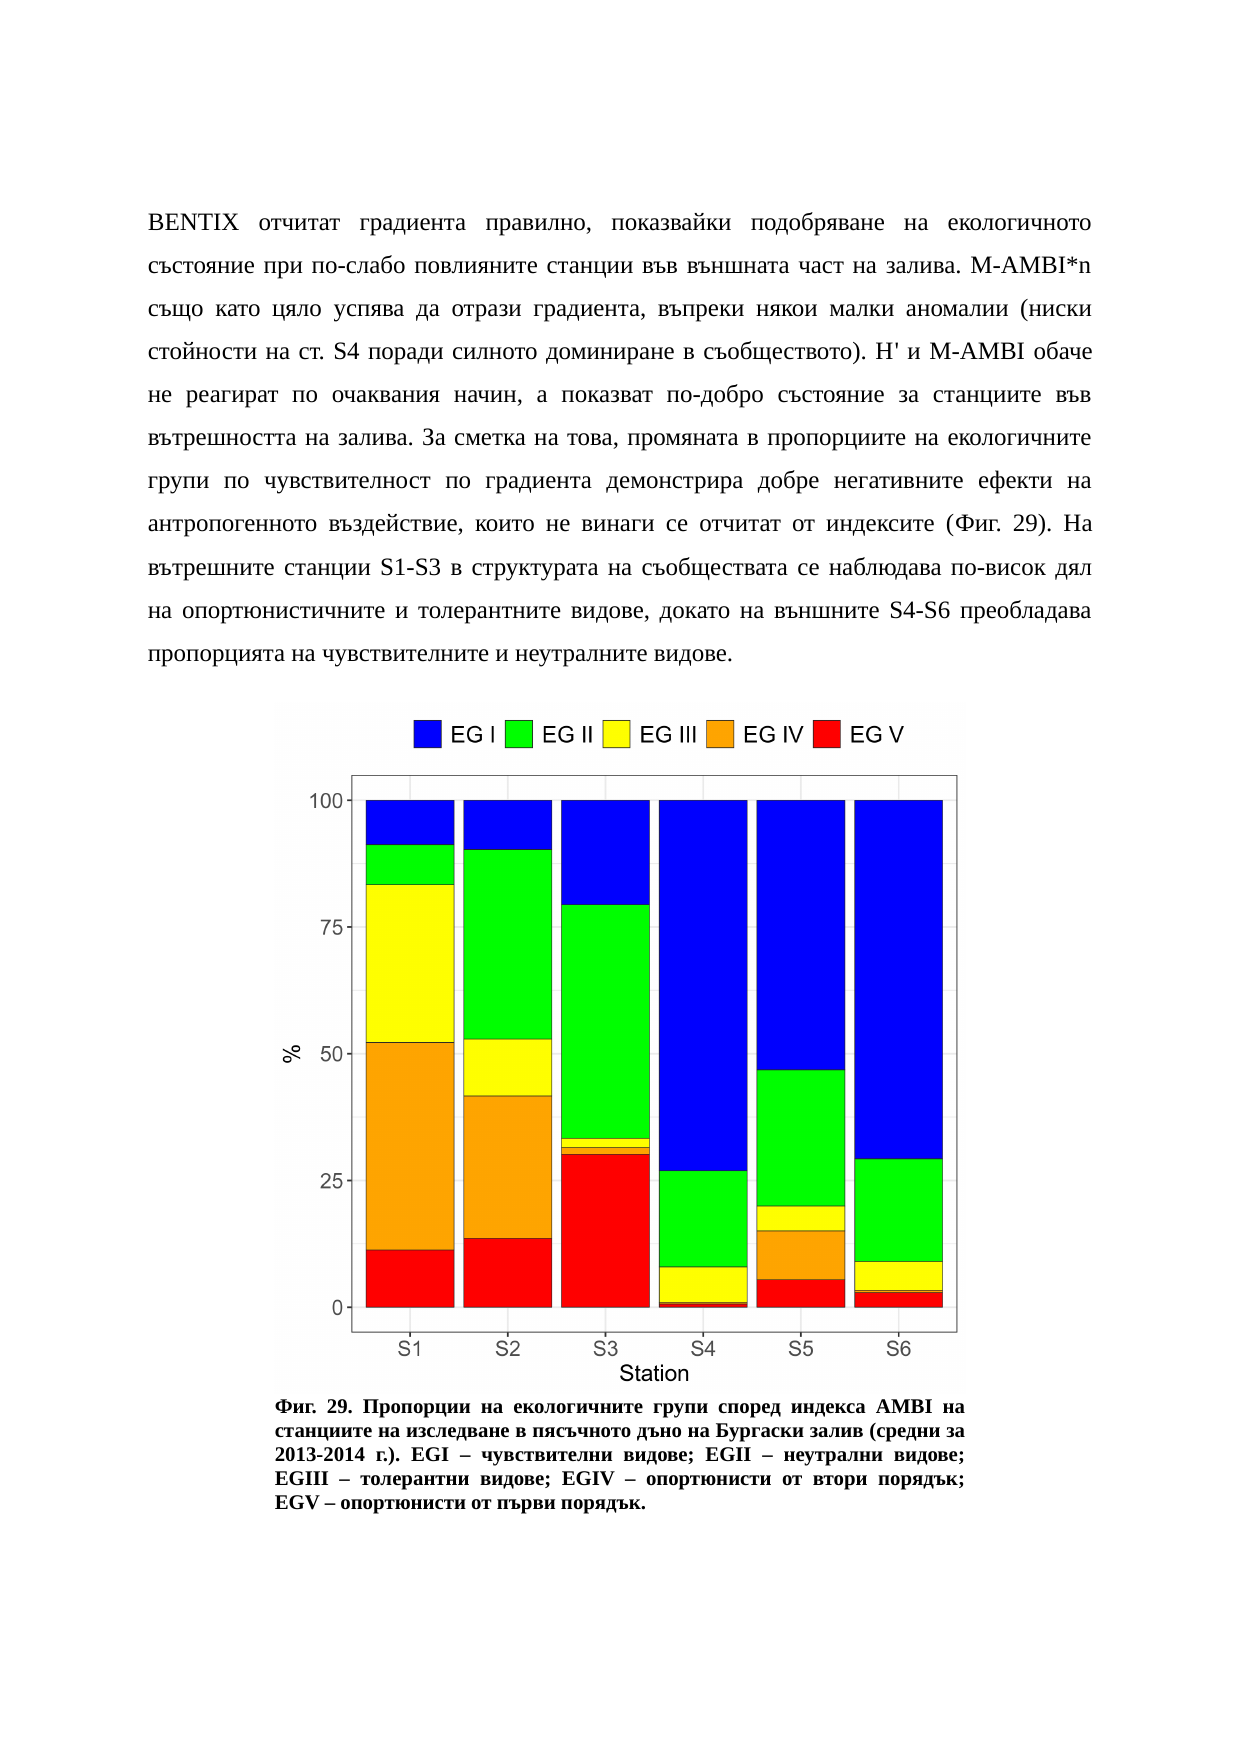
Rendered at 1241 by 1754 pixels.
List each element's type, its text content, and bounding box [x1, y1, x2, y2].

text Фиг. 29. Пропорции на екологичните групи според индекса AMBI на станциите на изследване в пясъчното дъно на Бургаски залив (средни за 2013-2014 г.). EGI – чувствителни видове; EGII – неутрални видове; EGIII – толерантни видове; EGIV – опортюнисти от втори порядък; EGV – опортюнисти от първи порядък. [274, 1394, 966, 1514]
text BENTIX отчитат градиента правилно, показвайки подобряване на екологичното състояние при по-слабо повлияните станции във външната част на залива. M-AMBI*n също като цяло успява да отрази градиента, въпреки някои малки аномалии (ниски стойности на ст. S4 поради силното доминиране в съобществото). H' и M-AMBI обаче не реагират по очаквания начин, а показват по-добро състояние за станциите във вътрешността на залива. За сметка на това, промяната в пропорциите на екологичните групи по чувствителност по градиента демонстрира добре негативните ефекти на антропогенното въздействие, които не винаги се отчитат от индексите (Фиг. 29). На вътрешните станции S1-S3 в структурата на съобществата се наблюдава по-висок дял на опортюнистичните и толерантните видове, докато на външните S4-S6 преобладава пропорцията на чувствителните и неутралните видове. [148, 207, 1093, 667]
picture [274, 702, 966, 1394]
